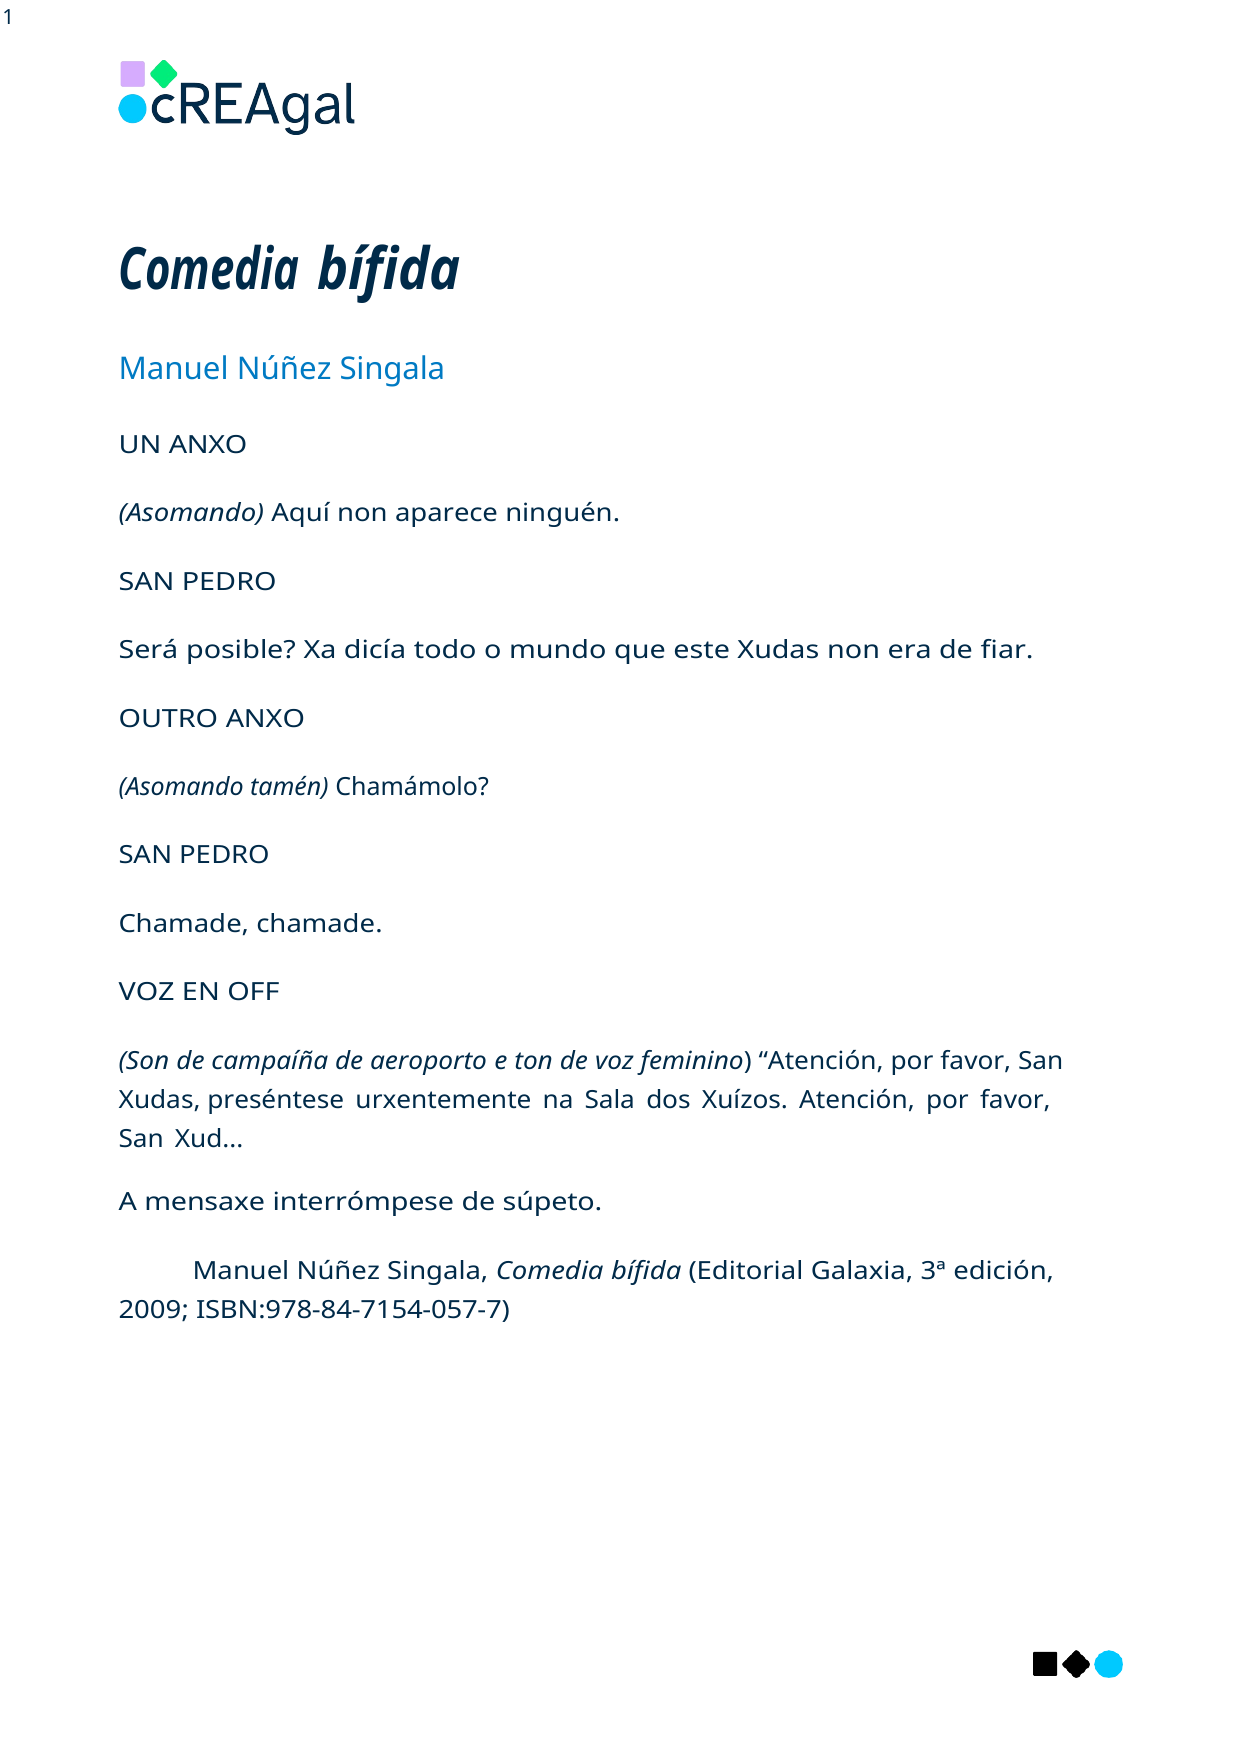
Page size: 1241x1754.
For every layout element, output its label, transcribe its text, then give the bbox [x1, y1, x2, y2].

picture [1062, 1650, 1090, 1678]
text Manuel Núñez Singala, Comedia bífida (Editorial Galaxia, 3ª edición, 2009; ISBN:978-84-7154-057-7) [118, 1253, 1093, 1326]
title Comedia bífida [118, 227, 1107, 306]
text A mensaxe interrómpese de súpeto. [118, 1184, 1107, 1218]
text Chamade, chamade. VOZ EN OFF [118, 906, 421, 1008]
picture [1094, 1670, 1102, 1678]
text (Asomando tamén) Chamámolo? SAN PEDRO [118, 769, 498, 871]
picture [1114, 1650, 1123, 1657]
text (Asomando) Aquí non aparece ninguén. SAN PEDRO [118, 495, 628, 597]
picture [1094, 1650, 1103, 1659]
picture [1116, 1671, 1123, 1678]
text UN ANXO [118, 426, 1107, 460]
picture [118, 60, 355, 135]
text Manuel Núñez Singala [118, 346, 1107, 388]
text Será posible? Xa dicía todo o mundo que este Xudas non era de fiar. OUTRO ANXO [118, 632, 1058, 734]
text (Son de campaíña de aeroporto e ton de voz feminino) “Atención, por favor, San Xudas, preséntese urxentemente na Sala dos Xuízos. Atención, por favor, San Xud... [118, 1042, 1082, 1155]
